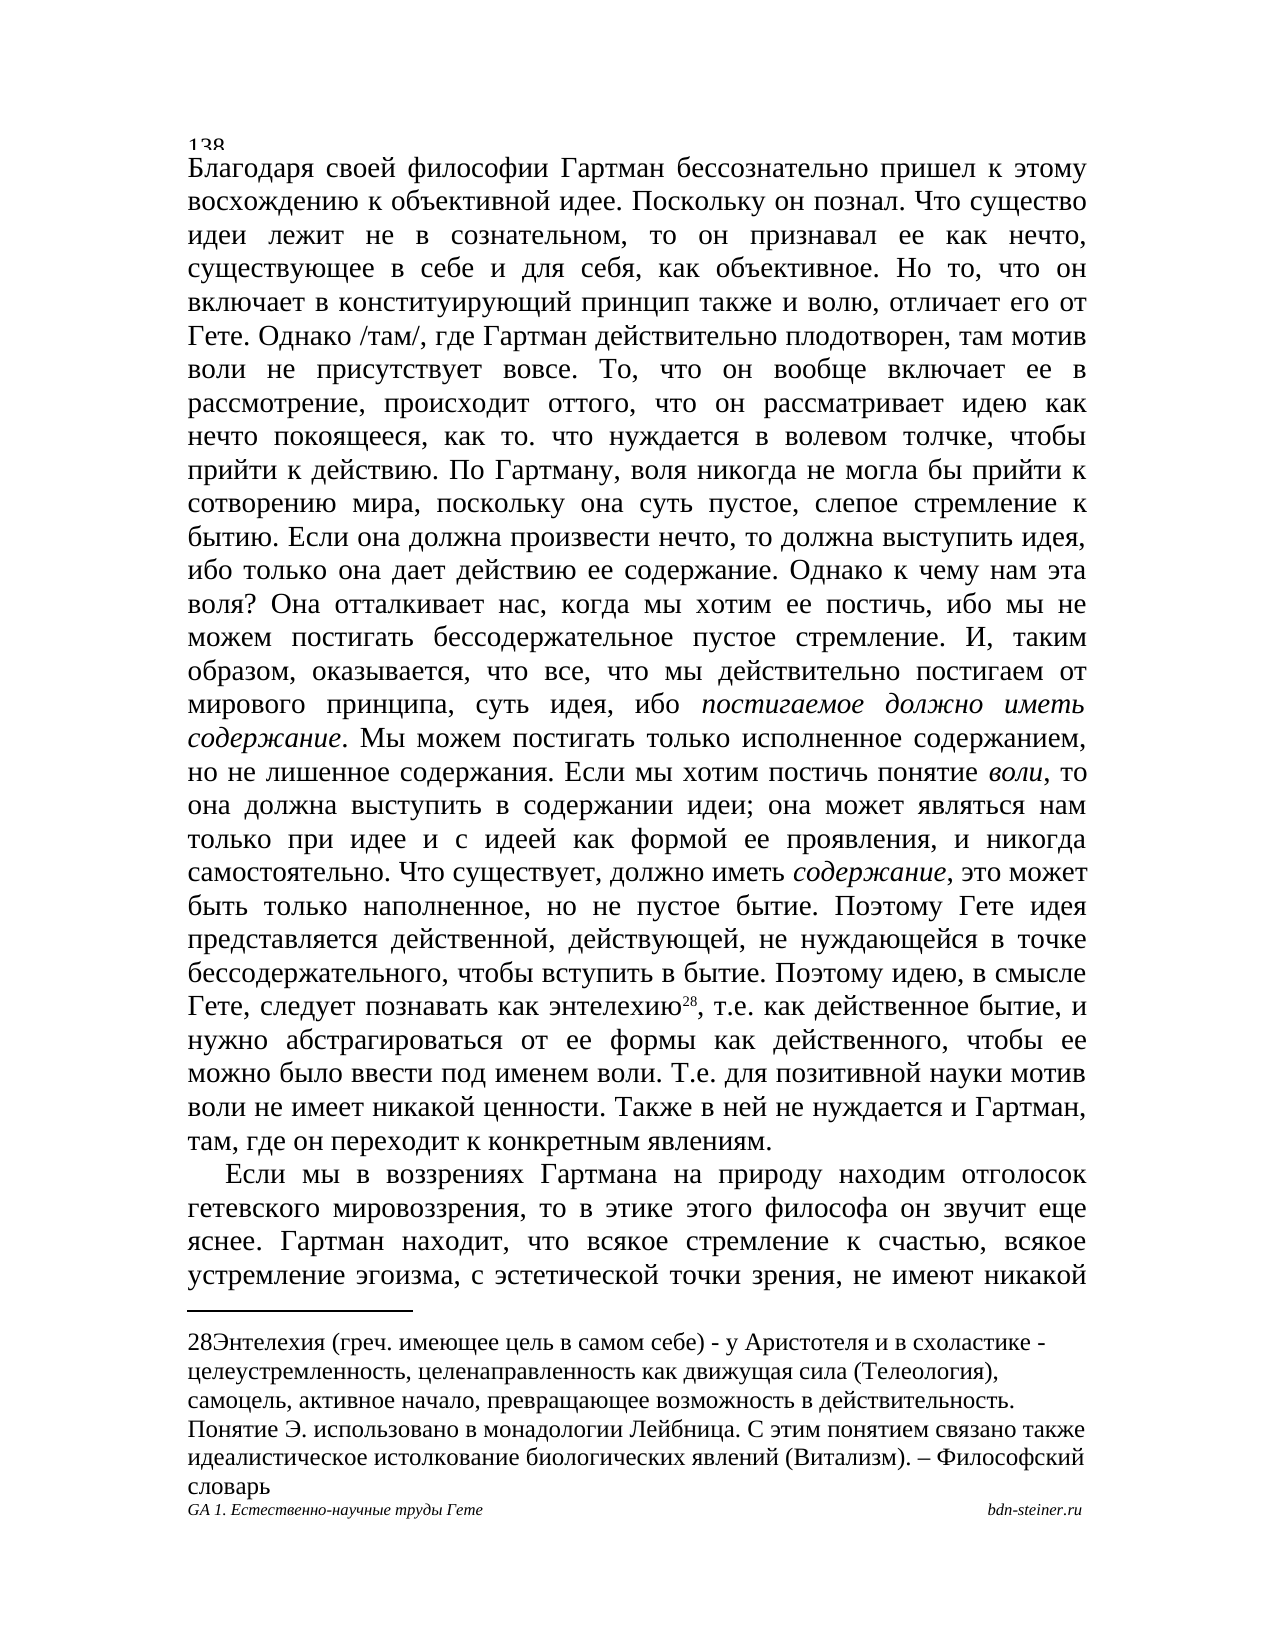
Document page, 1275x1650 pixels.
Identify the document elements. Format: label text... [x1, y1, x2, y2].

text Энтелехия (греч. имеющее цель в самом себе) - у Аристотеля и в схоластике - целеустремленность, целенаправленность как движущая сила (Телеология), самоцель, активное начало, превращающее возможность в действительность. Понятие Э. использовано в монадологии Лейбница. С этим понятием связано также идеалистическое истолкование биологических явлений (Витализм). – Философский словарь [187, 1327, 1087, 1500]
text Благодаря своей философии Гартман бессознательно пришел к этому восхождению к объективной идее. Поскольку он познал. Что существо идеи лежит не в сознательном, то он признавал ее как нечто, существующее в себе и для себя, как объективное. Но то, что он включает в конституирующий принцип также и волю, отличает его от Гете. Однако /там/, где Гартман действительно плодотворен, там мотив воли не присутствует вовсе. То, что он вообще включает ее в рассмотрение, происходит оттого, что он рассматривает идею как нечто покоящееся, как то. что нуждается в волевом толчке, чтобы прийти к действию. По Гартману, воля никогда не могла бы прийти к сотворению мира, поскольку она суть пустое, слепое стремление к бытию. Если она должна произвести нечто, то должна выступить идея, ибо только она дает действию ее содержание. Однако к чему нам эта воля? Она отталкивает нас, когда мы хотим ее постичь, ибо мы не можем постигать бессодержательное пустое стремление. И, таким образом, оказывается, что все, что мы действительно постигаем от мирового принципа, суть идея, ибо постигаемое должно иметь содержание. Мы можем постигать только исполненное содержанием, но не лишенное содержания. Если мы хотим постичь понятие воли, то она должна выступить в содержании идеи; она может являться нам только при идее и с идеей как формой ее проявления, и никогда самостоятельно. Что существует, должно иметь содержание, это может быть только наполненное, но не пустое бытие. Поэтому Гете идея представляется действенной, действующей, не нуждающейся в точке бессодержательного, чтобы вступить в бытие. Поэтому идею, в смысле Гете, следует познавать как энтелехию, т.е. как действенное бытие, и нужно абстрагироваться от ее формы как действенного, чтобы ее можно было ввести под именем воли. Т.е. для позитивной науки мотив воли не имеет никакой ценности. Также в ней не нуждается и Гартман, там, где он переходит к конкретным явлениям. [187, 150, 1087, 1156]
text Если мы в воззрениях Гартмана на природу находим отголосок гетевского мировоззрения, то в этике этого философа он звучит еще яснее. Гартман находит, что всякое стремление к счастью, всякое устремление эгоизма, с эстетической точки зрения, не имеют никакой [187, 1156, 1087, 1290]
